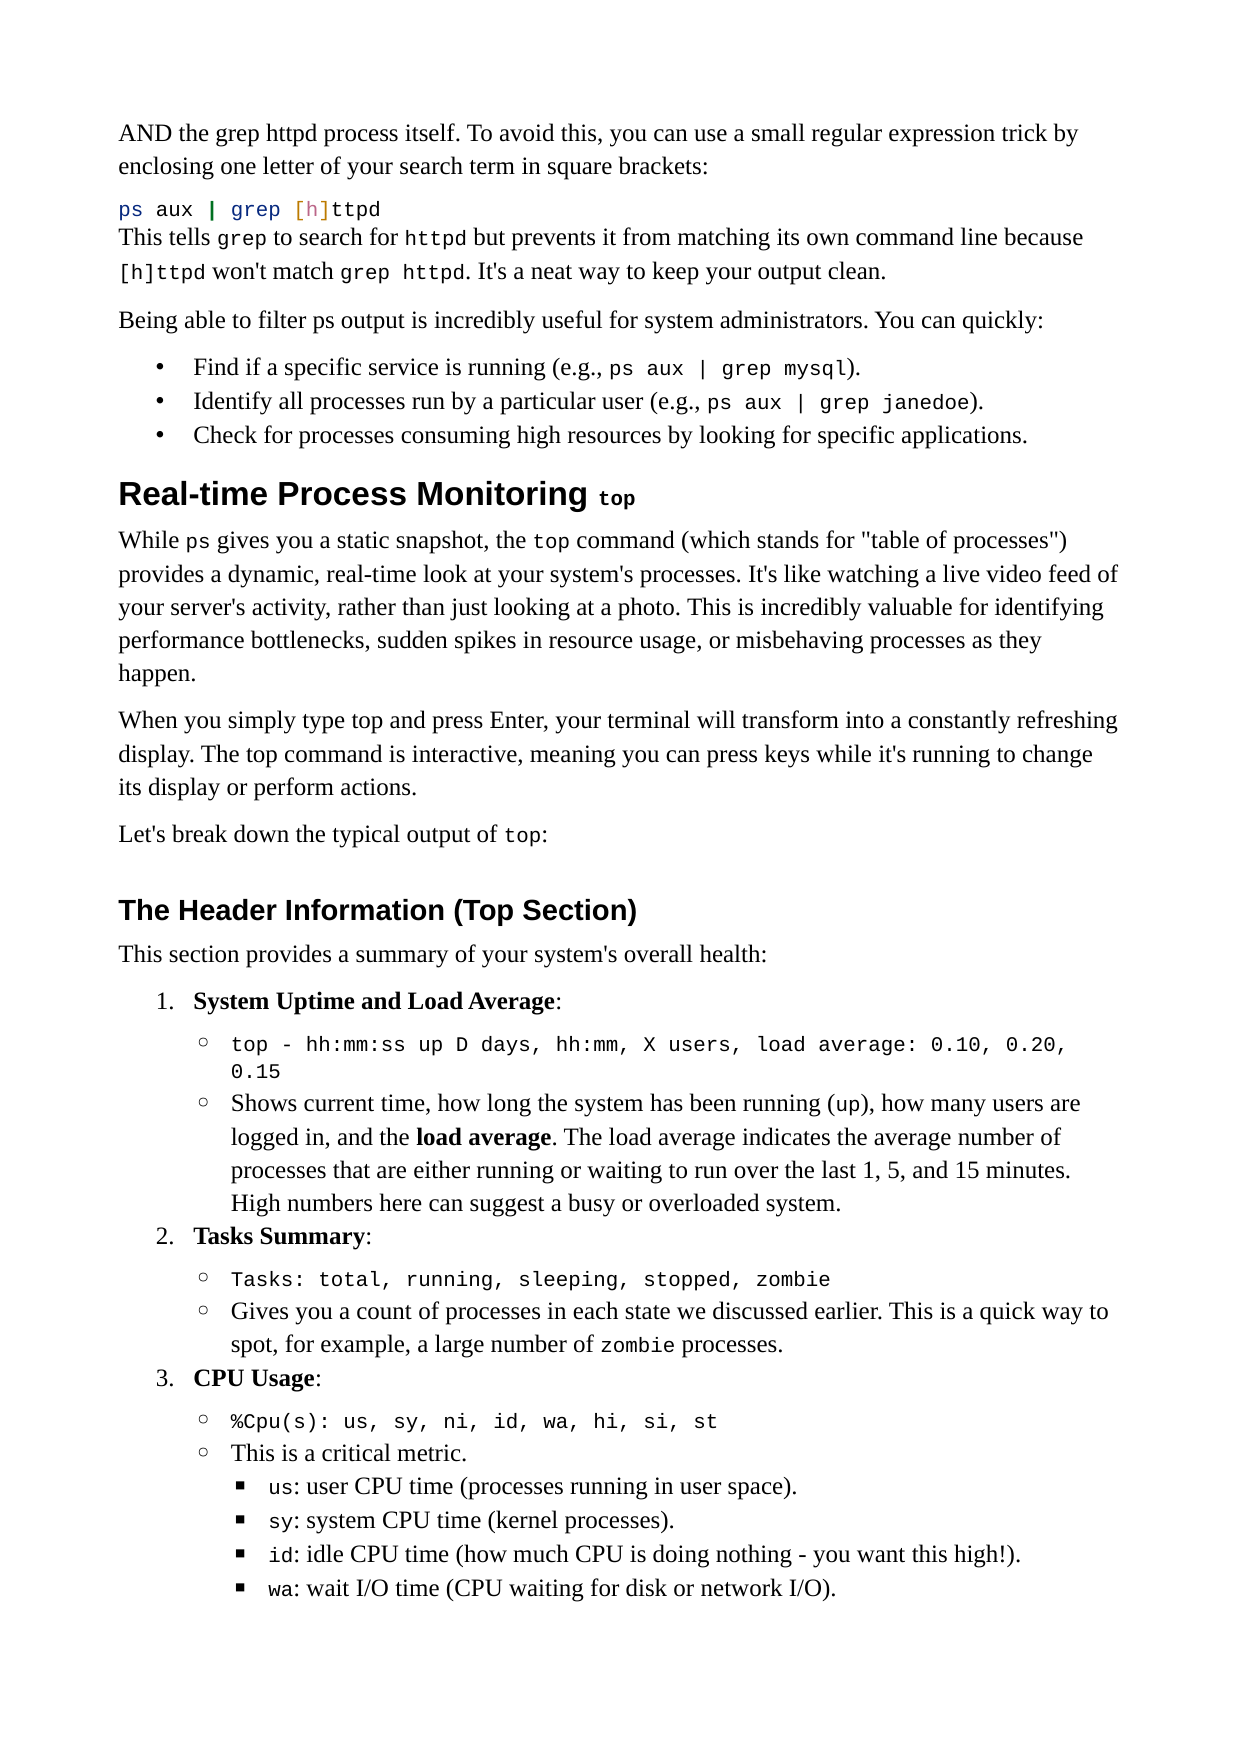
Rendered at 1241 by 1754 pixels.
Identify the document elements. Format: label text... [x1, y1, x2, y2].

list Tasks: total, running, sleeping, stopped, zombie [193, 1269, 1122, 1293]
text This section provides a summary of your system's overall health: [118, 939, 1122, 968]
text This tells grep to search for httpd but prevents it from matching its own command line because [h]ttpd won't match grep httpd. It's a neat way to keep your output clean. [118, 222, 1122, 286]
subtitle Real-time Process Monitoring top [118, 474, 1122, 513]
list top - hh:mm:ss up D days, hh:mm, X users, load average: 0.10, 0.20, 0.15 [193, 1034, 1122, 1085]
text AND the grep httpd process itself. To avoid this, you can use a small regular expression trick by enclosing one letter of your search term in square brackets: [118, 118, 1122, 180]
list CPU Usage: [156, 1363, 1122, 1392]
list Find if a specific service is running (e.g., ps aux | grep mysql). [156, 352, 1122, 382]
list Tasks Summary: [156, 1221, 1122, 1250]
text ps aux | grep [h]ttpd [118, 199, 1122, 222]
subtitle The Header Information (Top Section) [118, 893, 1122, 926]
list This is a critical metric. [193, 1438, 1122, 1467]
list Check for processes consuming high resources by looking for specific applications. [156, 420, 1122, 449]
list %Cpu(s): us, sy, ni, id, wa, hi, si, st [193, 1411, 1122, 1434]
list Gives you a count of processes in each state we discussed earlier. This is a quick way to spot, for example, a large number of zombie processes. [193, 1296, 1122, 1359]
list sy: system CPU time (kernel processes). [231, 1505, 1122, 1534]
list Shows current time, how long the system has been running (up), how many users are logged in, and the load average. The load average indicates the average number of processes that are either running or waiting to run over the last 1, 5, and 15 minutes. High numbers here can suggest a busy or overloaded system. [193, 1088, 1122, 1217]
text When you simply type top and press Enter, your terminal will transform into a constantly refreshing display. The top command is interactive, meaning you can press keys while it's running to change its display or perform actions. [118, 706, 1122, 800]
list System Uptime and Load Average: [156, 986, 1122, 1015]
text While ps gives you a static snapshot, the top command (which stands for "table of processes") provides a dynamic, real-time look at your system's processes. It's like watching a live video feed of your server's activity, rather than just looking at a photo. This is incredibly valuable for identifying performance bottlenecks, sudden spikes in resource usage, or misbehaving processes as they happen. [118, 525, 1122, 687]
list wa: wait I/O time (CPU waiting for disk or network I/O). [231, 1573, 1122, 1602]
text Being able to filter ps output is incredibly useful for system administrators. You can quickly: [118, 305, 1122, 333]
list id: idle CPU time (how much CPU is doing nothing - you want this high!). [231, 1539, 1122, 1568]
list Identify all processes run by a particular user (e.g., ps aux | grep janedoe). [156, 386, 1122, 416]
text Let's break down the typical output of top: [118, 819, 1122, 849]
list us: user CPU time (processes running in user space). [231, 1471, 1122, 1501]
